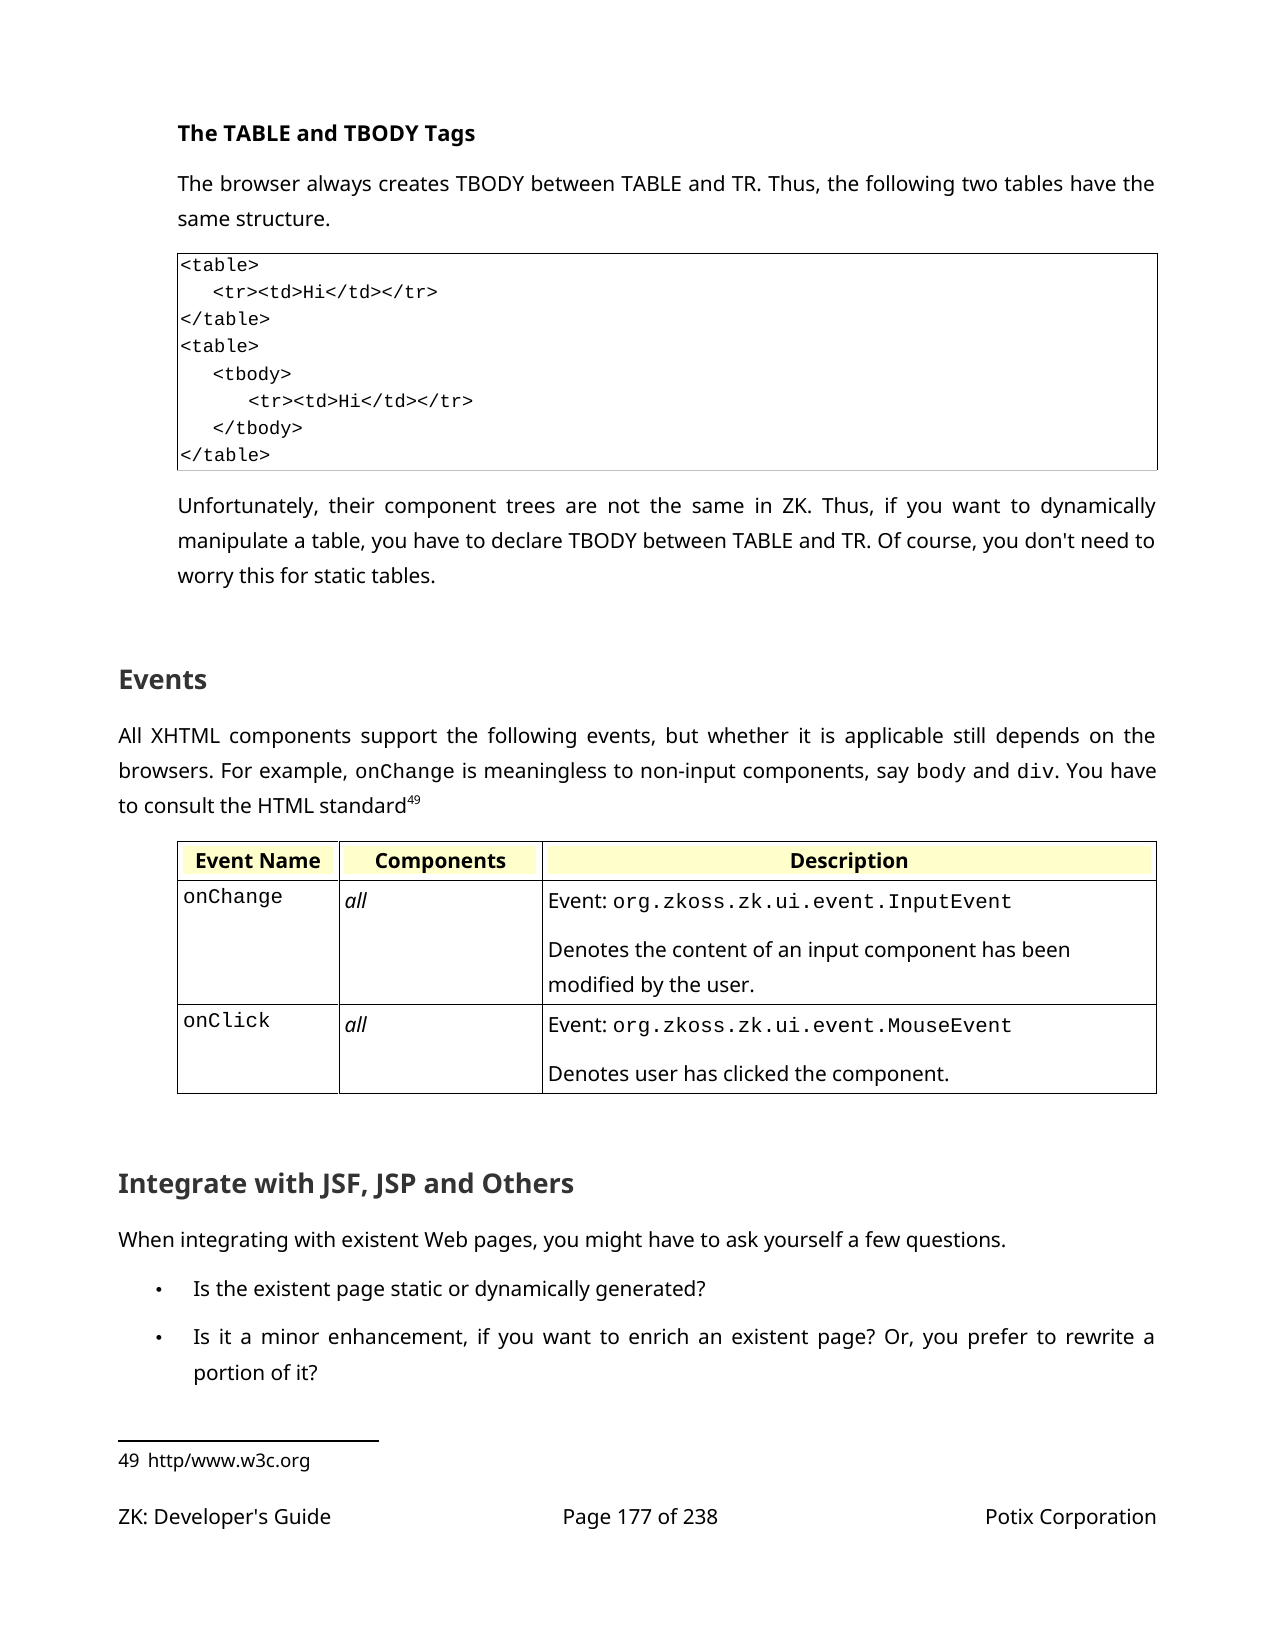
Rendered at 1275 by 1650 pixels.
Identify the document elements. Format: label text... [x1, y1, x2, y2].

text <tr><td>Hi</td></tr> [178, 389, 1157, 413]
text All XHTML components support the following events, but whether it is applicable still depends on the browsers. For example, onChange is meaningless to non-input components, say body and div. You have to consult the HTML standard [118, 721, 1157, 820]
text http/www.w3c.org [118, 1447, 1157, 1473]
text </table> [178, 307, 1157, 331]
text </tbody> [178, 416, 1157, 440]
text <tbody> [178, 362, 1157, 386]
table_cell onClick [178, 1005, 338, 1093]
table_cell Event: org.zkoss.zk.ui.event.InputEvent Denotes the content of an input component has been modified by the user. [543, 881, 1156, 1004]
table_cell Event: org.zkoss.zk.ui.event.MouseEvent Denotes user has clicked the component. [543, 1005, 1156, 1093]
table_header Description [543, 842, 1156, 880]
subtitle Events [118, 661, 1157, 697]
subtitle Integrate with JSF, JSP and Others [118, 1164, 1157, 1201]
text <tr><td>Hi</td></tr> [178, 280, 1157, 304]
list Is it a minor enhancement, if you want to enrich an existent page? Or, you prefer to rewrite a portion of it? [156, 1322, 1157, 1386]
text <table> [178, 334, 1157, 359]
table_cell onChange [178, 881, 338, 1004]
text <table> [178, 254, 1157, 277]
table_header Components [340, 842, 542, 880]
list Is the existent page static or dynamically generated? [156, 1274, 1157, 1302]
subtitle The TABLE and TBODY Tags [177, 118, 1157, 148]
table_header Event Name [178, 842, 338, 880]
table_cell all [340, 1005, 542, 1093]
text </table> [178, 443, 1157, 470]
table_cell all [340, 881, 542, 1004]
text Unfortunately, their component trees are not the same in ZK. Thus, if you want to dynamically manipulate a table, you have to declare TBODY between TABLE and TR. Of course, you don't need to worry this for static tables. [177, 491, 1157, 590]
text The browser always creates TBODY between TABLE and TR. Thus, the following two tables have the same structure. [177, 169, 1157, 232]
text When integrating with existent Web pages, you might have to ask yourself a few questions. [118, 1225, 1157, 1253]
